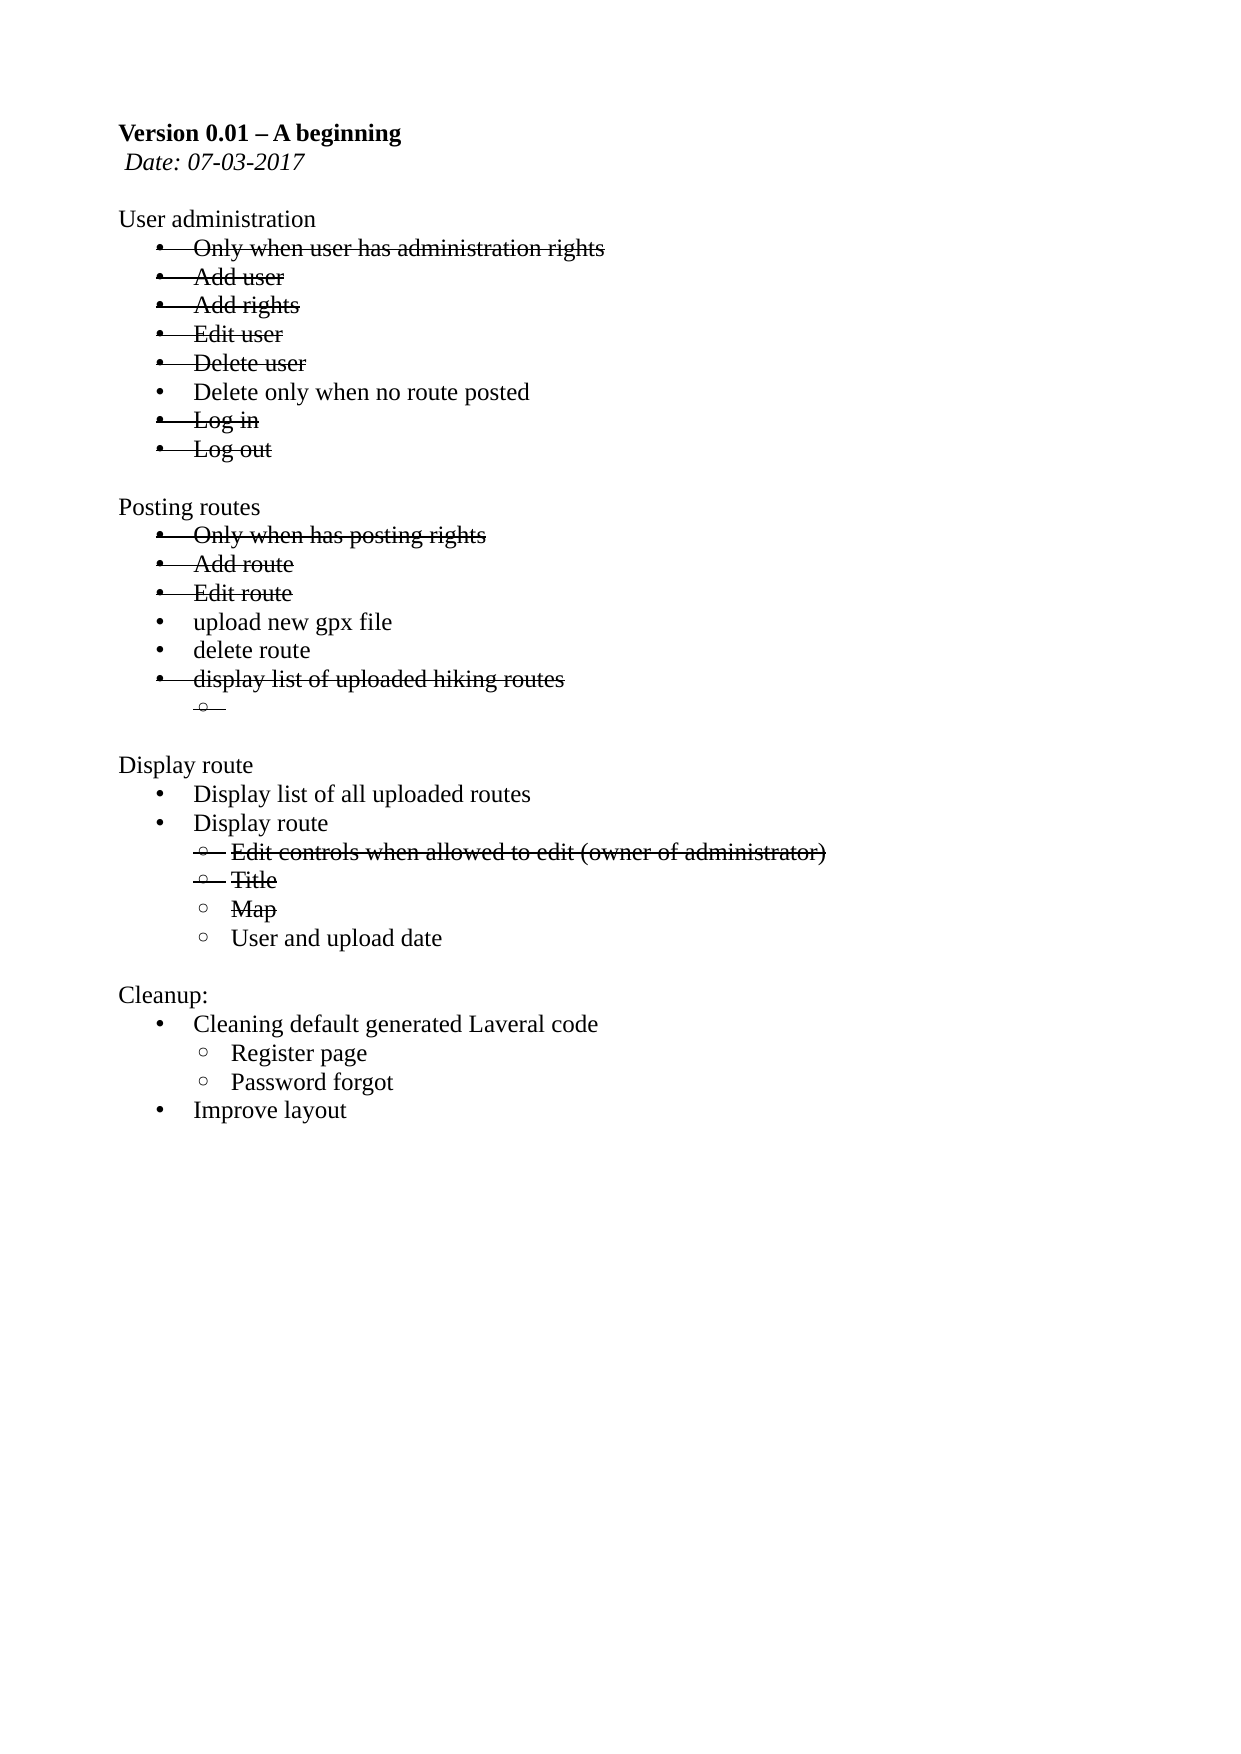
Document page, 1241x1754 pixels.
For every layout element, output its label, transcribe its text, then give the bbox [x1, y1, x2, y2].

list Only when has posting rights [156, 521, 1122, 549]
text User administration [118, 204, 1122, 233]
list Map [193, 894, 1122, 923]
list Register page [193, 1038, 1122, 1067]
text Version 0.01 – A beginning [118, 118, 1122, 147]
list upload new gpx file [156, 607, 1122, 636]
list Edit controls when allowed to edit (owner of administrator) [193, 837, 1122, 866]
list Add user [156, 262, 1122, 291]
list Display list of all uploaded routes [156, 779, 1122, 808]
list Edit route [156, 578, 1122, 607]
list Log in [156, 406, 1122, 434]
list Only when user has administration rights [156, 233, 1122, 262]
text Date: 07-03-2017 [118, 147, 1122, 176]
list Password forgot [193, 1067, 1122, 1096]
list delete route [156, 636, 1122, 664]
list Delete only when no route posted [156, 377, 1122, 406]
list Add route [156, 549, 1122, 578]
list Delete user [156, 348, 1122, 377]
text Display route [118, 751, 1122, 779]
list Title [193, 866, 1122, 894]
text Posting routes [118, 492, 1122, 521]
list Add rights [156, 291, 1122, 319]
list display list of uploaded hiking routes [156, 664, 1122, 693]
list User and upload date [193, 923, 1122, 952]
list Cleaning default generated Laveral code [156, 1009, 1122, 1038]
list Display route [156, 808, 1122, 837]
list Log out [156, 434, 1122, 463]
list Edit user [156, 319, 1122, 348]
text Cleanup: [118, 981, 1122, 1009]
list Improve layout [156, 1096, 1122, 1124]
